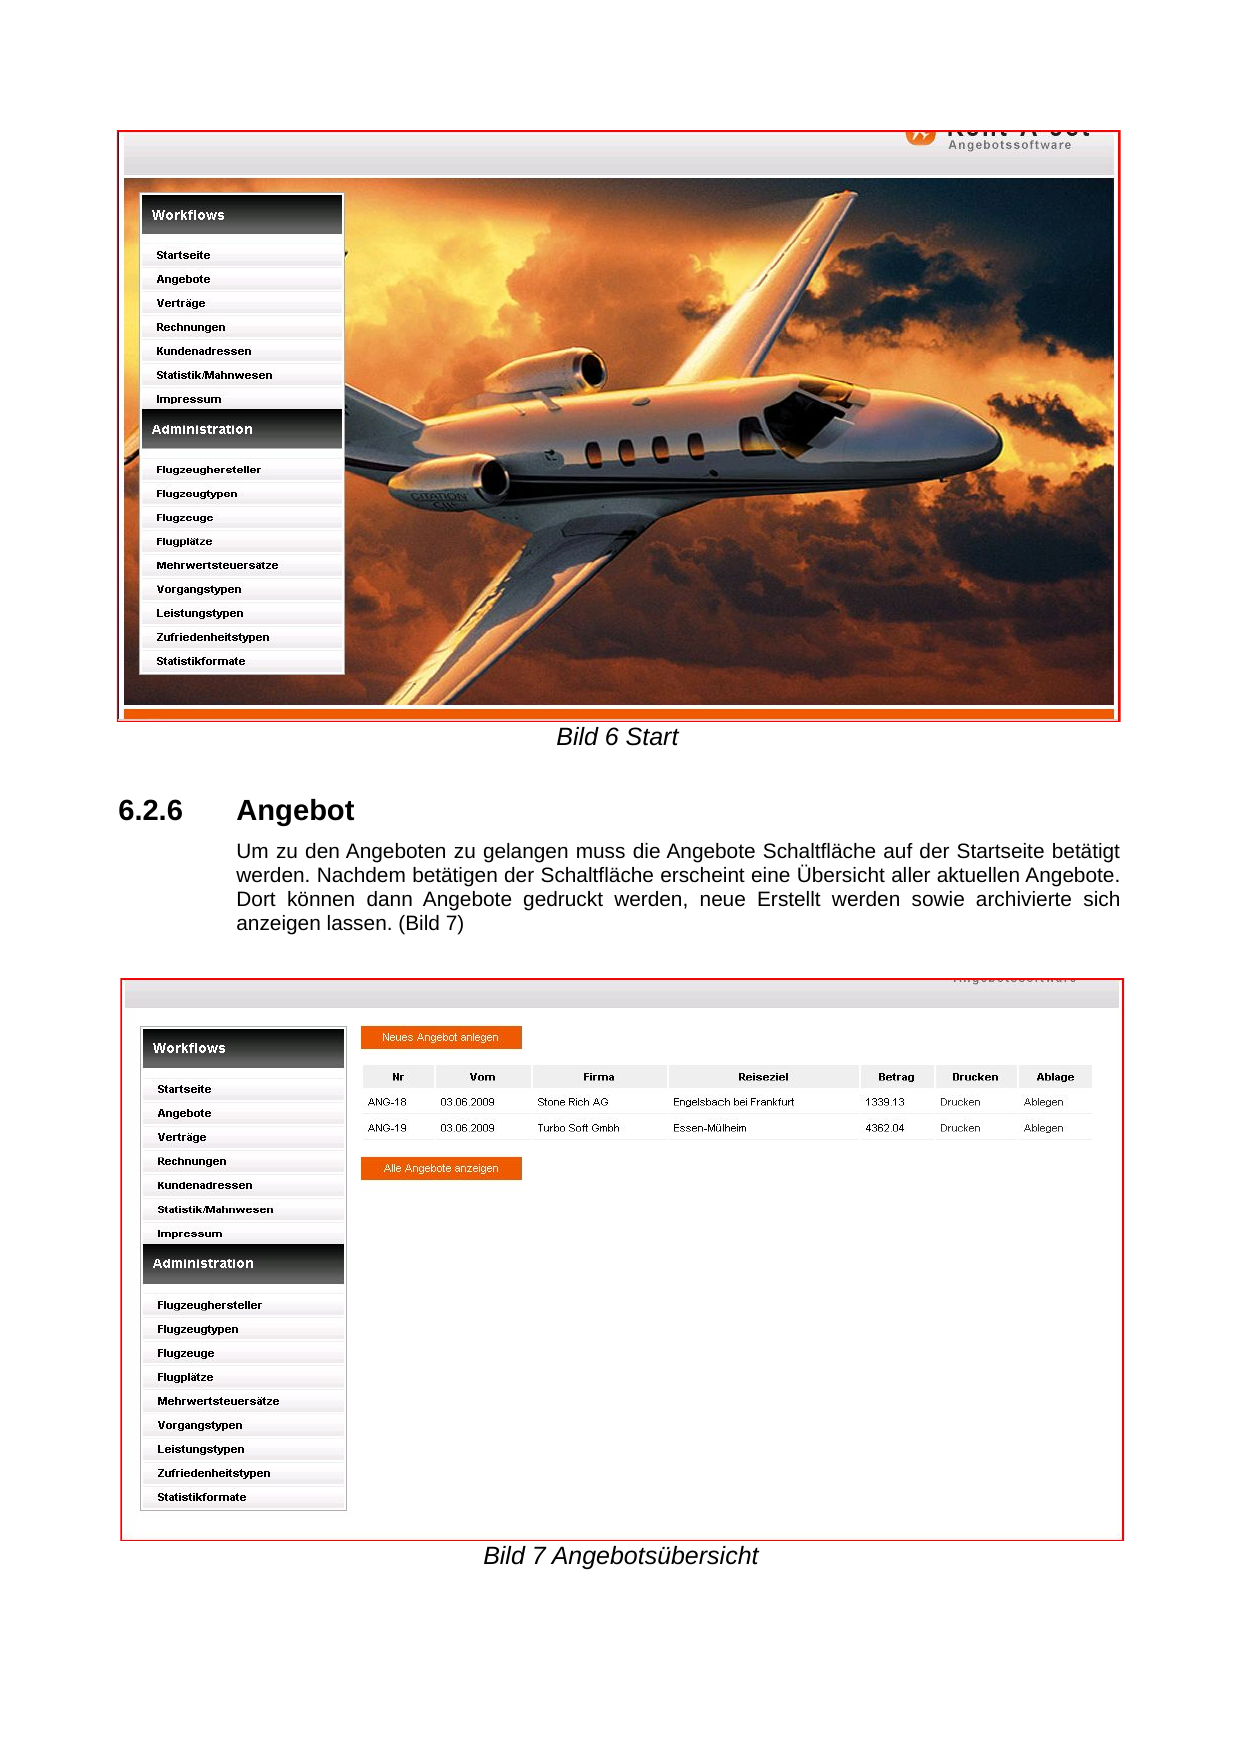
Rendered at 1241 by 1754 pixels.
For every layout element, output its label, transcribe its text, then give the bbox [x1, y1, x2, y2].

text Um zu den Angeboten zu gelangen muss die Angebote Schaltfläche auf der Startseite betätigt werden. Nachdem betätigen der Schaltfläche erscheint eine Übersicht aller aktuellen Angebote. Dort können dann Angebote gedruckt werden, neue Erstellt werden sowie archivierte sich anzeigen lassen. (Bild 7) [236, 838, 1122, 934]
subtitle Angebot [118, 793, 1122, 827]
text Bild 6 Start [117, 722, 1120, 750]
picture [120, 978, 1125, 1541]
picture [116, 130, 1121, 722]
text Bild 7 Angebotsübersicht [120, 1541, 1124, 1569]
